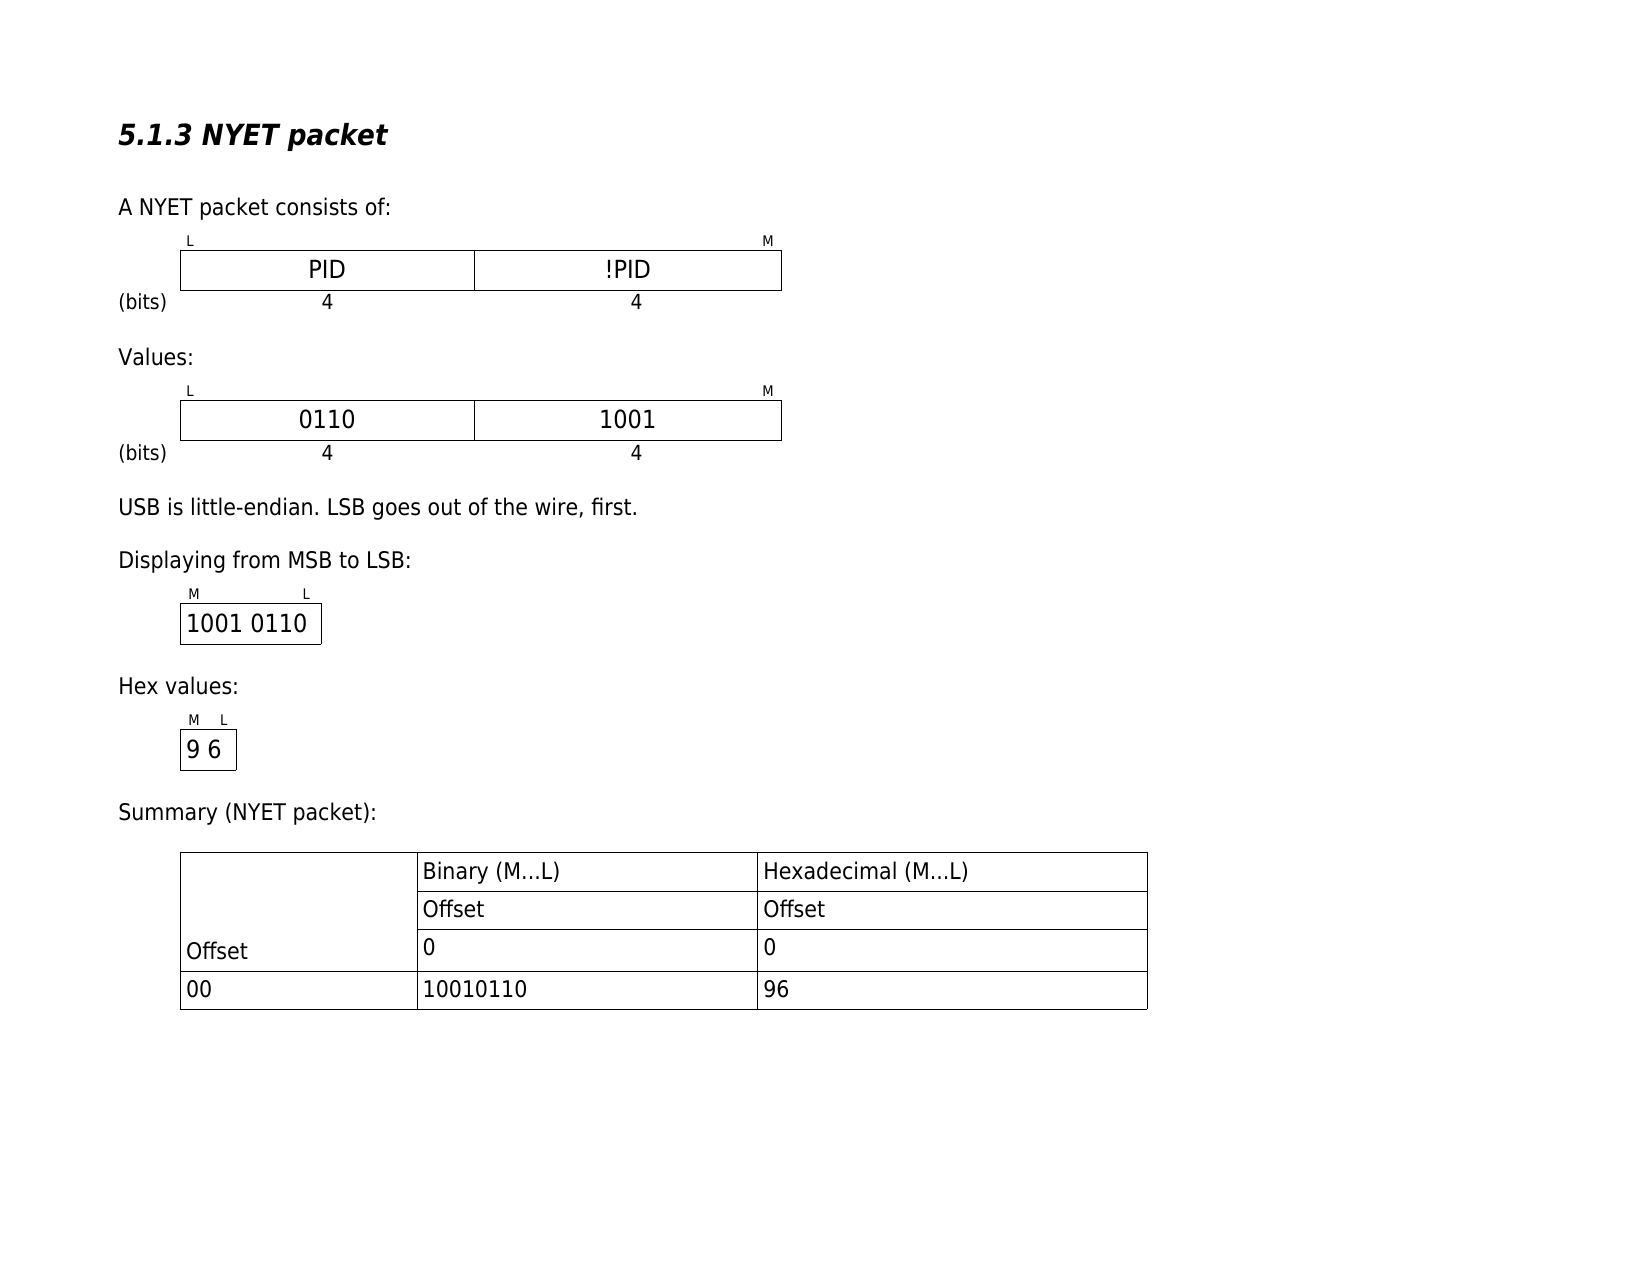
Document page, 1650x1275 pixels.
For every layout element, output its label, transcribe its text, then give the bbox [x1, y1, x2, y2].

table_header 1001 [475, 401, 781, 440]
table_header 0110 [181, 401, 474, 440]
text M L [118, 574, 1532, 603]
table_cell Offset [758, 892, 1147, 929]
table_cell 10010110 [418, 972, 757, 1009]
text Hex values: [118, 673, 1532, 700]
table_header !PID [475, 251, 781, 290]
text L M [118, 371, 1532, 400]
table_header Offset [181, 853, 417, 971]
text Summary (NYET packet): [118, 799, 1532, 826]
table_header Hexadecimal (M...L) [758, 853, 1147, 891]
table_header 1001 0110 [181, 604, 321, 644]
table_cell 0 [758, 930, 1147, 971]
text (bits) 4 4 [118, 290, 1532, 315]
text M L [118, 700, 1532, 729]
text Displaying from MSB to LSB: [118, 547, 1532, 574]
text (bits) 4 4 [118, 441, 1532, 465]
table_header PID [181, 251, 474, 290]
table_header 9 6 [181, 730, 236, 770]
table_cell 0 [418, 930, 757, 971]
subtitle 5.1.3 NYET packet [118, 118, 1532, 152]
text Values: [118, 344, 1532, 371]
text USB is little-endian. LSB goes out of the wire, first. [118, 494, 1532, 521]
text A NYET packet consists of: [118, 194, 1532, 220]
table_header Binary (M...L) [418, 853, 757, 891]
table_cell 00 [181, 972, 417, 1009]
text L M [118, 220, 1532, 249]
table_cell 96 [758, 972, 1147, 1009]
table_cell Offset [418, 892, 757, 929]
